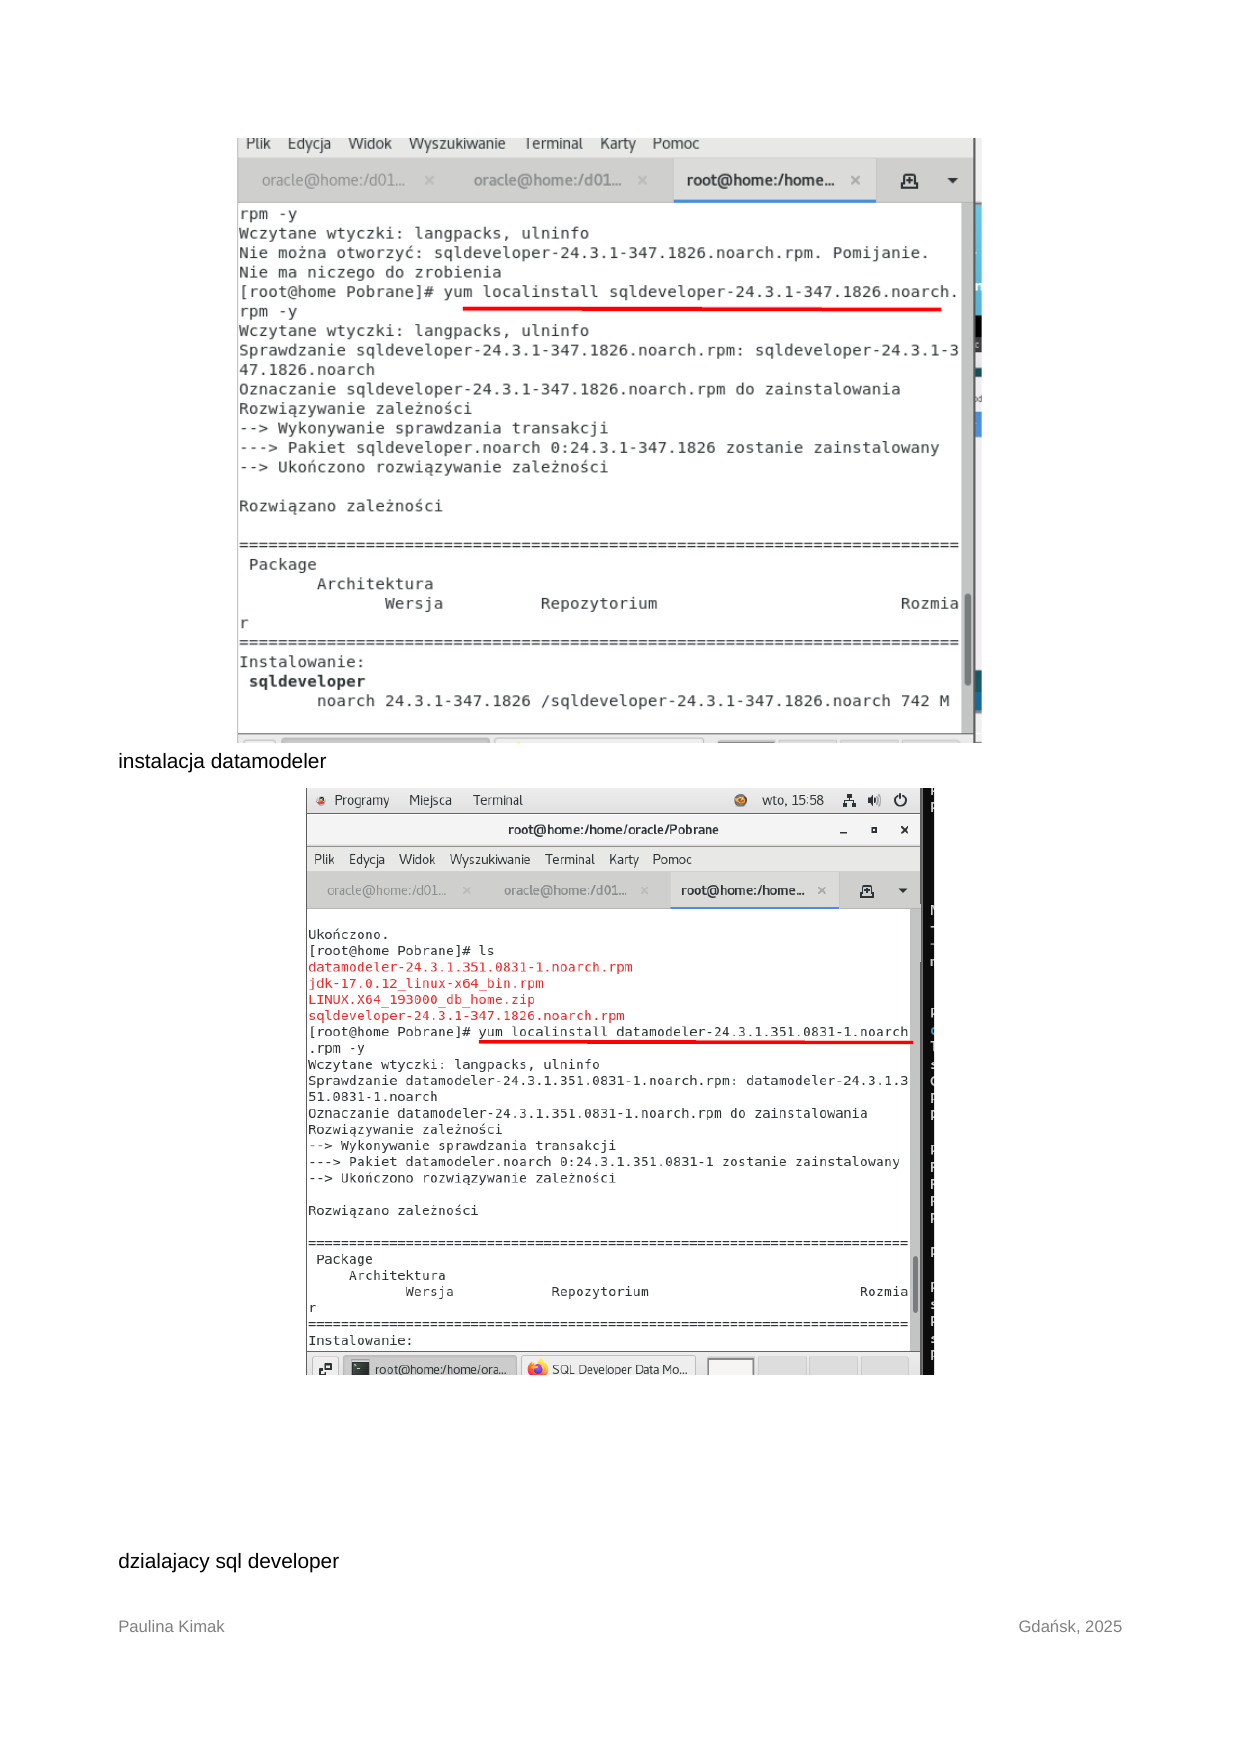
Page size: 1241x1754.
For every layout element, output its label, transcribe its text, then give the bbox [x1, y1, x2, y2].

text instalacja datamodeler [118, 749, 1122, 773]
text dzialajacy sql developer [118, 1549, 1122, 1573]
picture [306, 788, 935, 1375]
picture [237, 138, 982, 743]
